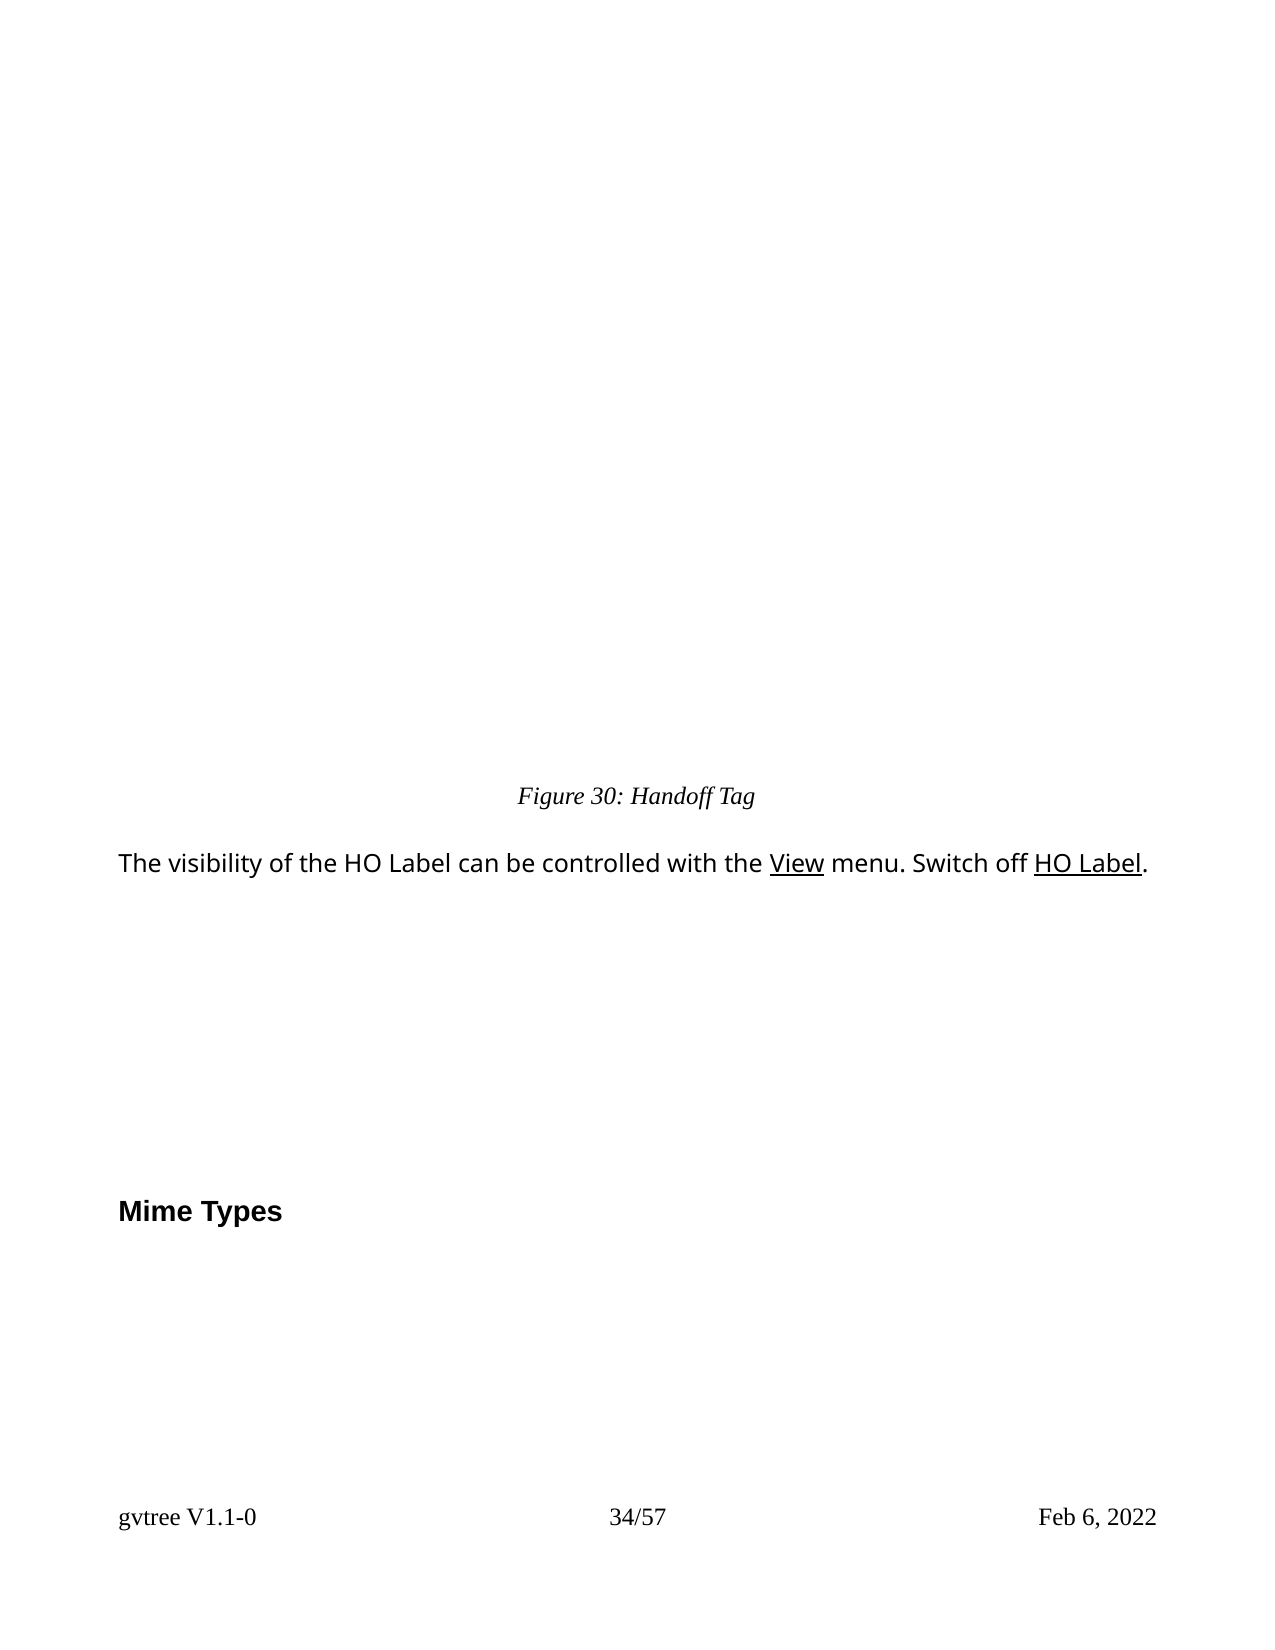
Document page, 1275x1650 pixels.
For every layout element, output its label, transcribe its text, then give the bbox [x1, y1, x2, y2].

subtitle Mime Types [118, 1194, 1157, 1227]
text Figure 30: Handoff Tag [196, 131, 1079, 810]
text The visibility of the HO Label can be controlled with the View menu. Switch off HO Label. [118, 851, 1157, 877]
